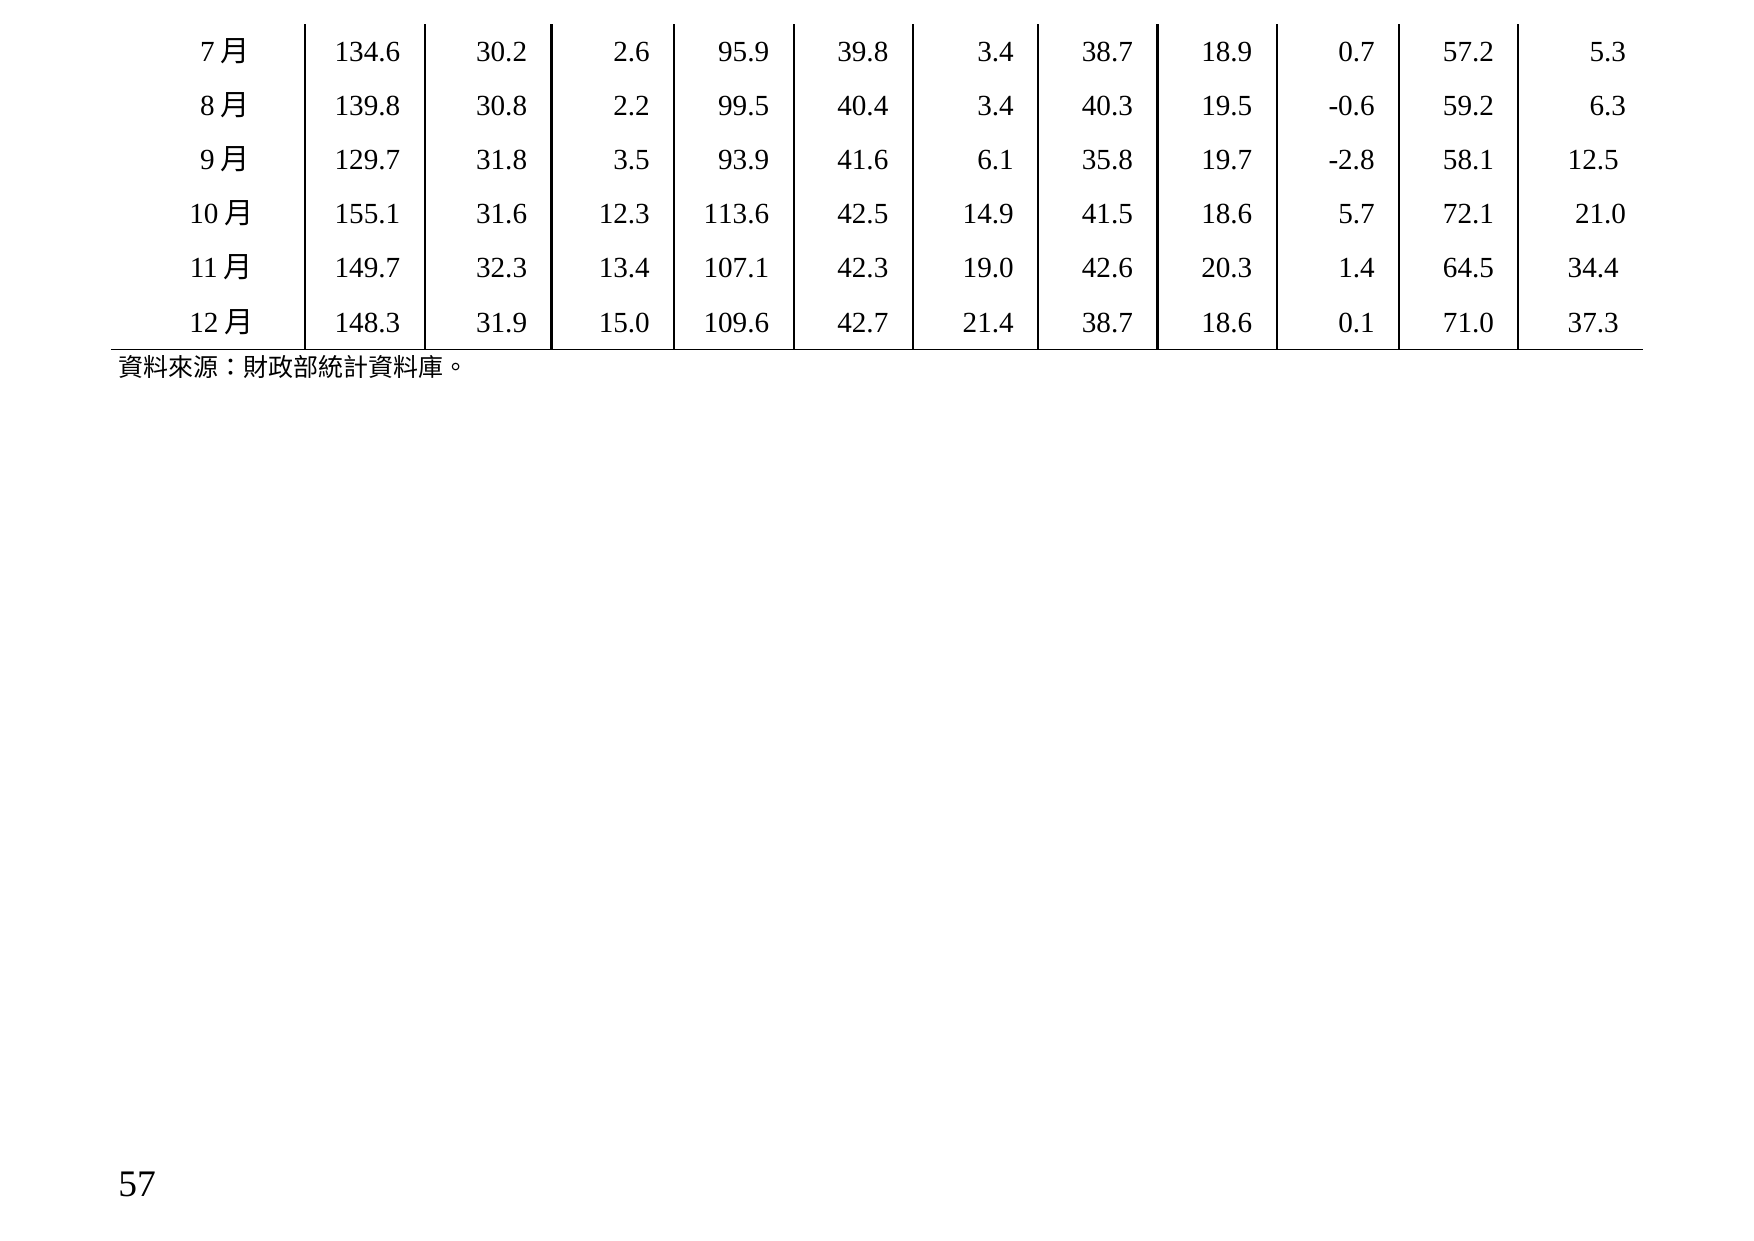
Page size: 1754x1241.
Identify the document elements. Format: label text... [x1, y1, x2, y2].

table_cell 149.7 [306, 241, 424, 295]
table_cell 12月 [111, 295, 304, 349]
table_cell 18.6 [1159, 295, 1276, 349]
table_cell 2.2 [553, 78, 673, 132]
table_cell 113.6 [675, 187, 793, 241]
table_cell 30.8 [426, 78, 550, 132]
table_cell 15.0 [553, 295, 673, 349]
table_cell 0.1 [1278, 295, 1398, 349]
table_cell 12.3 [553, 187, 673, 241]
table_cell 18.6 [1159, 187, 1276, 241]
table_cell 38.7 [1039, 24, 1156, 78]
table_cell 2.6 [553, 24, 673, 78]
table_cell 35.8 [1039, 133, 1156, 187]
table_cell 58.1 [1400, 133, 1517, 187]
table_cell 95.9 [675, 24, 793, 78]
table_cell 134.6 [306, 24, 424, 78]
table_cell 31.8 [426, 133, 550, 187]
table_cell 10月 [111, 187, 304, 241]
table_cell 42.3 [795, 241, 912, 295]
table_cell 8月 [111, 78, 304, 132]
table_cell 21.4 [914, 295, 1037, 349]
table_cell 38.7 [1039, 295, 1156, 349]
table_cell 57.2 [1400, 24, 1517, 78]
table_cell 42.7 [795, 295, 912, 349]
table_cell 41.5 [1039, 187, 1156, 241]
table_cell 20.3 [1159, 241, 1276, 295]
table_cell 18.9 [1159, 24, 1276, 78]
table_cell 107.1 [675, 241, 793, 295]
table_cell 109.6 [675, 295, 793, 349]
table_cell 93.9 [675, 133, 793, 187]
table_cell 3.4 [914, 78, 1037, 132]
table_cell 19.7 [1159, 133, 1276, 187]
table_cell 129.7 [306, 133, 424, 187]
table_cell 19.5 [1159, 78, 1276, 132]
table_cell 42.6 [1039, 241, 1156, 295]
table_cell 6.1 [914, 133, 1037, 187]
table_cell 39.8 [795, 24, 912, 78]
table_cell 14.9 [914, 187, 1037, 241]
table_cell 34.4 [1519, 241, 1643, 295]
table_cell 139.8 [306, 78, 424, 132]
table_cell 31.9 [426, 295, 550, 349]
table_cell 13.4 [553, 241, 673, 295]
table_cell 148.3 [306, 295, 424, 349]
table_cell 6.3 [1519, 78, 1643, 132]
table_cell 11月 [111, 241, 304, 295]
table_cell 7月 [111, 24, 304, 78]
table_cell 71.0 [1400, 295, 1517, 349]
table_cell 21.0 [1519, 187, 1643, 241]
table_cell 0.7 [1278, 24, 1398, 78]
table_cell 9月 [111, 133, 304, 187]
table_cell 19.0 [914, 241, 1037, 295]
table_cell 12.5 [1519, 133, 1643, 187]
table_cell 30.2 [426, 24, 550, 78]
table_cell 1.4 [1278, 241, 1398, 295]
table_cell 37.3 [1519, 295, 1643, 349]
text 資料來源：財政部統計資料庫。 [118, 350, 1636, 383]
table_cell 5.3 [1519, 24, 1643, 78]
table_cell 72.1 [1400, 187, 1517, 241]
table_cell 31.6 [426, 187, 550, 241]
table_cell 32.3 [426, 241, 550, 295]
table_cell 3.5 [553, 133, 673, 187]
table_cell 42.5 [795, 187, 912, 241]
table_cell 155.1 [306, 187, 424, 241]
table_cell 41.6 [795, 133, 912, 187]
table_cell 3.4 [914, 24, 1037, 78]
table_cell 59.2 [1400, 78, 1517, 132]
table_cell -2.8 [1278, 133, 1398, 187]
table_cell 5.7 [1278, 187, 1398, 241]
table_cell 40.3 [1039, 78, 1156, 132]
table_cell 40.4 [795, 78, 912, 132]
table_cell -0.6 [1278, 78, 1398, 132]
table_cell 99.5 [675, 78, 793, 132]
table_cell 64.5 [1400, 241, 1517, 295]
